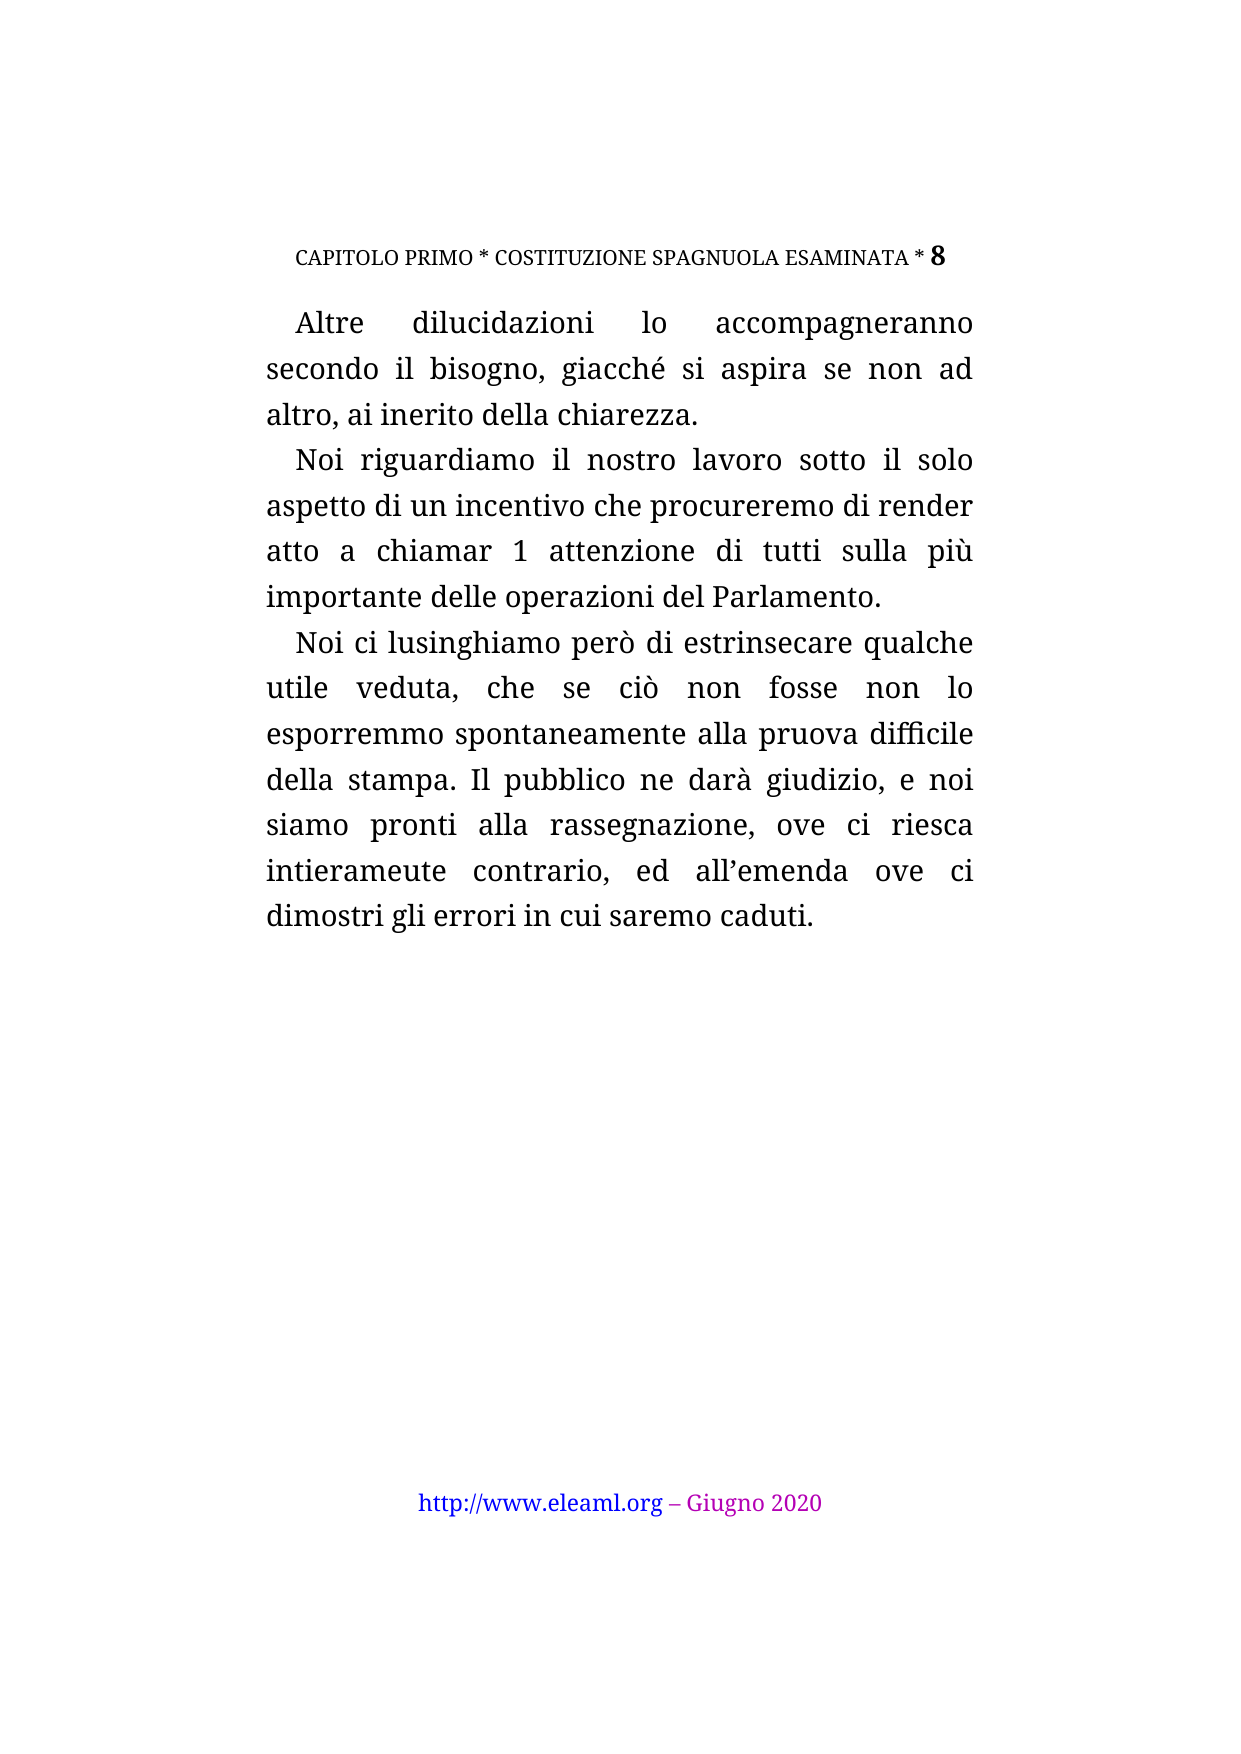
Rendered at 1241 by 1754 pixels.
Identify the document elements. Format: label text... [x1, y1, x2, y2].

text Altre dilucidazioni lo accompagneranno secondo il bisogno, giacché si aspira se non ad altro, ai inerito della chiarezza. [266, 303, 974, 433]
text Noi ci lusinghiamo però di estrinsecare qualche utile veduta, che se ciò non fosse non lo esporremmo spontaneamente alla pruova difficile della stampa. Il pubblico ne darà giudizio, e noi siamo pronti alla rassegnazione, ove ci riesca intierameute contrario, ed all’emenda ove ci dimostri gli errori in cui saremo caduti. [266, 622, 974, 935]
text Noi riguardiamo il nostro lavoro sotto il solo aspetto di un incentivo che procureremo di render atto a chiamar 1 attenzione di tutti sulla più importante delle operazioni del Parlamento. [266, 439, 974, 616]
